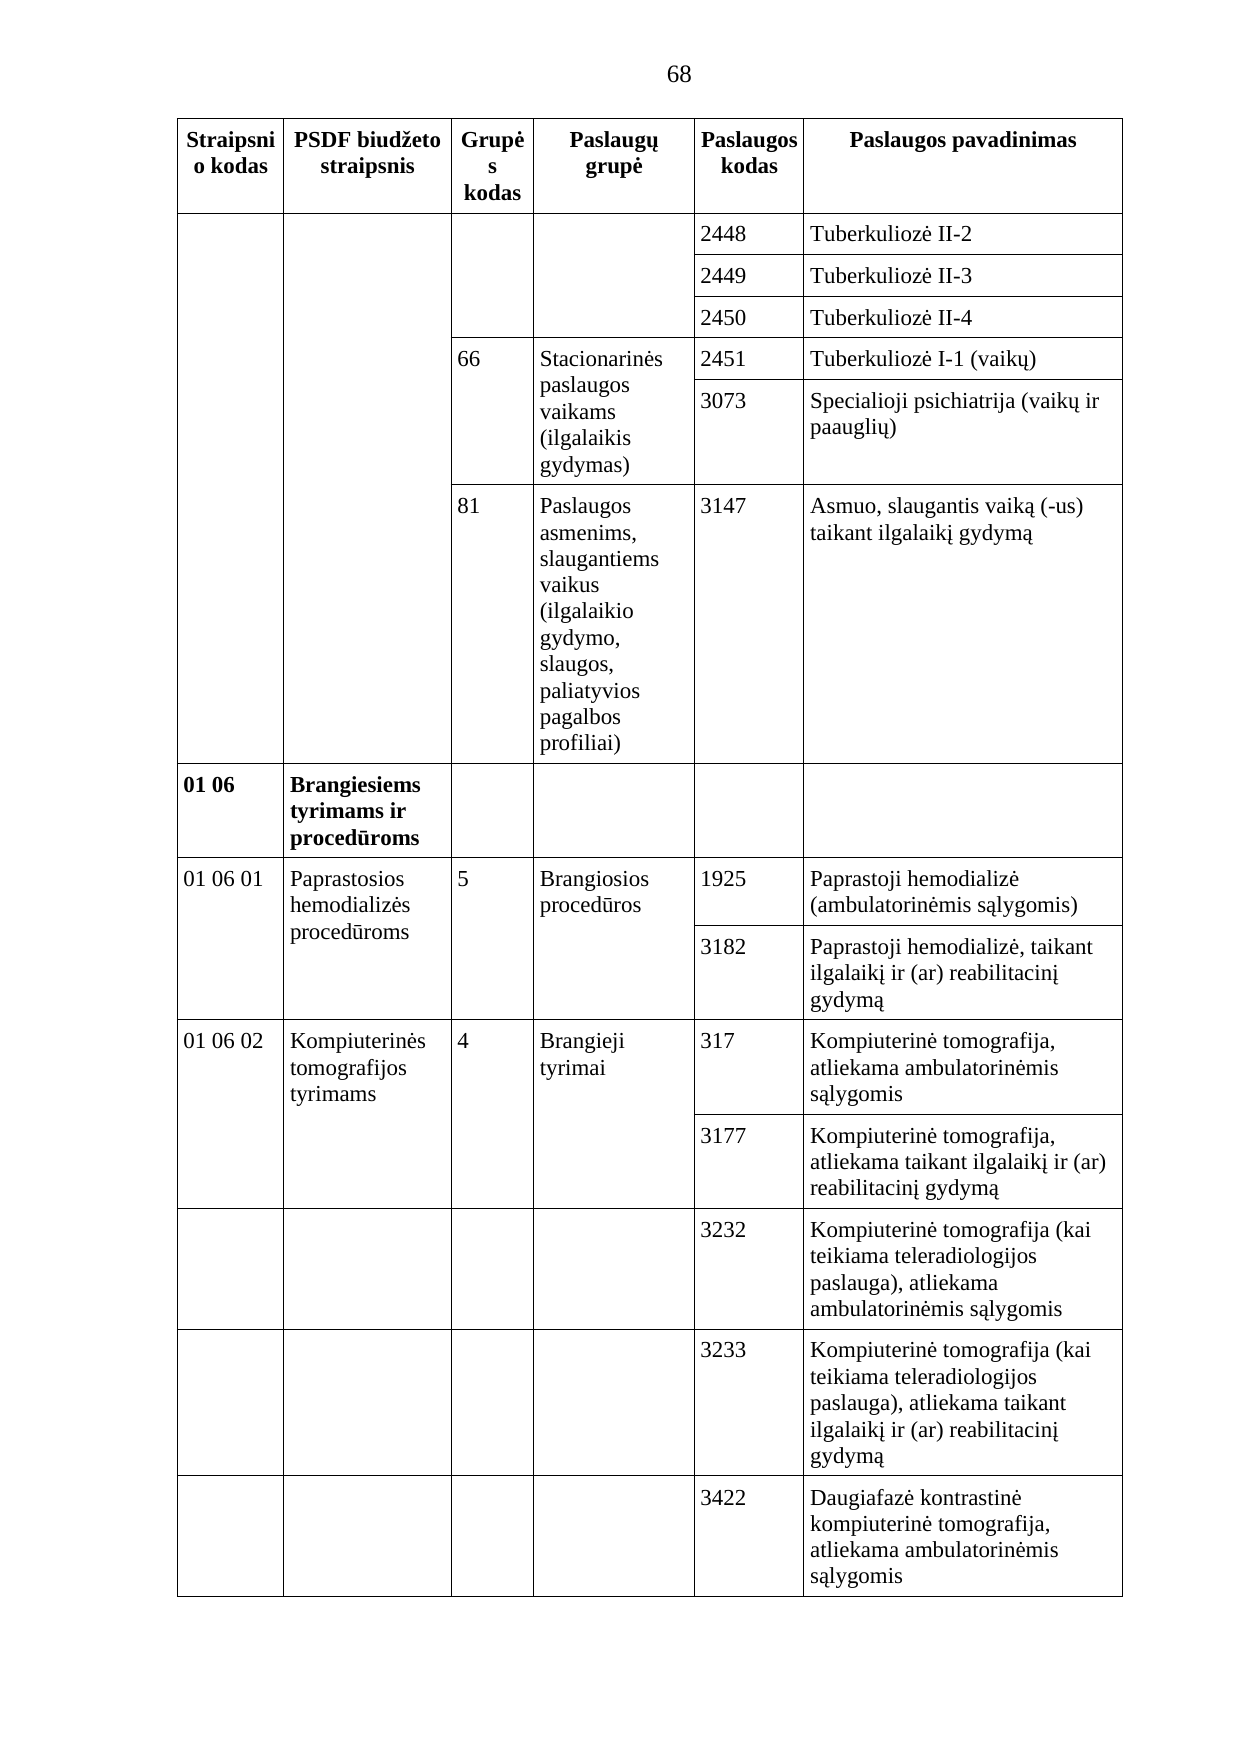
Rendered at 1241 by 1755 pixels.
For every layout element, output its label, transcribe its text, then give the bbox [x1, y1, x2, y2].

table_cell 3233 [695, 1330, 803, 1475]
table_cell 1925 [695, 858, 803, 925]
table_cell [452, 1209, 533, 1328]
table_cell [178, 214, 283, 254]
table_cell 2448 [695, 214, 803, 254]
table_cell Kompiuterinė tomografija, atliekama ambulatorinėmis sąlygomis [804, 1020, 1122, 1113]
table_cell Specialioji psichiatrija (vaikų ir paauglių) [804, 380, 1122, 484]
table_cell 3147 [695, 485, 803, 763]
table_cell [534, 1330, 694, 1475]
table_header Grupės kodas [452, 119, 533, 212]
table_cell [452, 214, 533, 254]
table_cell 317 [695, 1020, 803, 1113]
table_cell [178, 1114, 283, 1208]
table_header PSDF biudžeto straipsnis [284, 119, 451, 212]
table_header Straipsnio kodas [178, 119, 283, 212]
table_cell Stacionarinės paslaugos vaikams (ilgalaikis gydymas) [534, 338, 694, 484]
table_cell [452, 925, 533, 1019]
table_cell [534, 925, 694, 1019]
table_cell [452, 1476, 533, 1596]
table_cell [534, 764, 694, 857]
table_cell [284, 337, 451, 379]
table_cell Tuberkuliozė I-1 (vaikų) [804, 338, 1122, 379]
table_cell [178, 379, 283, 484]
table_cell [284, 214, 451, 254]
table_cell 2451 [695, 338, 803, 379]
table_cell [534, 214, 694, 254]
table_cell 3073 [695, 380, 803, 484]
table_cell Brangieji tyrimai [534, 1020, 694, 1113]
table_cell [452, 764, 533, 857]
table_header Paslaugų grupė [534, 119, 694, 212]
table_cell Tuberkuliozė II-2 [804, 214, 1122, 254]
table_cell [284, 1330, 451, 1475]
table_cell [452, 1114, 533, 1208]
table_cell 2449 [695, 255, 803, 296]
table_cell [452, 296, 533, 337]
table_cell Paprastoji hemodializė (ambulatorinėmis sąlygomis) [804, 858, 1122, 925]
table_cell [534, 1114, 694, 1208]
table_cell 81 [452, 485, 533, 763]
table_header Paslaugos pavadinimas [804, 119, 1122, 212]
table_cell 3182 [695, 926, 803, 1019]
table_cell Kompiuterinė tomografija (kai teikiama teleradiologijos paslauga), atliekama taikant ilgalaikį ir (ar) reabilitacinį gydymą [804, 1330, 1122, 1475]
table_cell 4 [452, 1020, 533, 1113]
table_cell [178, 337, 283, 379]
table_cell [284, 1476, 451, 1596]
table_cell [534, 1209, 694, 1328]
table_cell Paprastosios hemodializės procedūroms [284, 858, 451, 1019]
table_cell 01 06 02 [178, 1020, 283, 1113]
table_cell 01 06 01 [178, 858, 283, 925]
table_cell Kompiuterinė tomografija, atliekama taikant ilgalaikį ir (ar) reabilitacinį gydymą [804, 1115, 1122, 1208]
table_cell [452, 254, 533, 296]
table_cell [178, 925, 283, 1019]
table_cell Tuberkuliozė II-3 [804, 255, 1122, 296]
table_cell 01 06 [178, 764, 283, 857]
table_cell [284, 1209, 451, 1328]
table_cell Brangiosios procedūros [534, 858, 694, 925]
table_cell [284, 296, 451, 337]
table_cell [804, 764, 1122, 857]
table_header Paslaugos kodas [695, 119, 803, 212]
table_cell 3232 [695, 1209, 803, 1328]
table_cell Brangiesiems tyrimams ir procedūroms [284, 764, 451, 857]
table_cell 5 [452, 858, 533, 925]
table_cell Asmuo, slaugantis vaiką (-us) taikant ilgalaikį gydymą [804, 485, 1122, 763]
table_cell [178, 1330, 283, 1475]
table_cell [534, 1476, 694, 1596]
table_cell [695, 764, 803, 857]
table_cell [284, 484, 451, 763]
table_cell [284, 254, 451, 296]
table_cell [452, 379, 533, 484]
table_cell [178, 1209, 283, 1328]
table_cell [178, 484, 283, 763]
table_cell [534, 296, 694, 337]
table_cell 66 [452, 338, 533, 379]
table_cell Paprastoji hemodializė, taikant ilgalaikį ir (ar) reabilitacinį gydymą [804, 926, 1122, 1019]
table_cell [178, 296, 283, 337]
table_cell [452, 1330, 533, 1475]
table_cell 3177 [695, 1115, 803, 1208]
table_cell [178, 1476, 283, 1596]
table_cell Paslaugos asmenims, slaugantiems vaikus (ilgalaikio gydymo, slaugos, paliatyvios pagalbos profiliai) [534, 485, 694, 763]
table_cell Tuberkuliozė II-4 [804, 297, 1122, 337]
table_cell 3422 [695, 1476, 803, 1596]
table_cell Kompiuterinė tomografija (kai teikiama teleradiologijos paslauga), atliekama ambulatorinėmis sąlygomis [804, 1209, 1122, 1328]
table_cell [534, 254, 694, 296]
table_cell [178, 254, 283, 296]
table_cell [284, 379, 451, 484]
table_cell Daugiafazė kontrastinė kompiuterinė tomografija, atliekama ambulatorinėmis sąlygomis [804, 1476, 1122, 1596]
table_cell Kompiuterinės tomografijos tyrimams [284, 1020, 451, 1208]
table_cell 2450 [695, 297, 803, 337]
